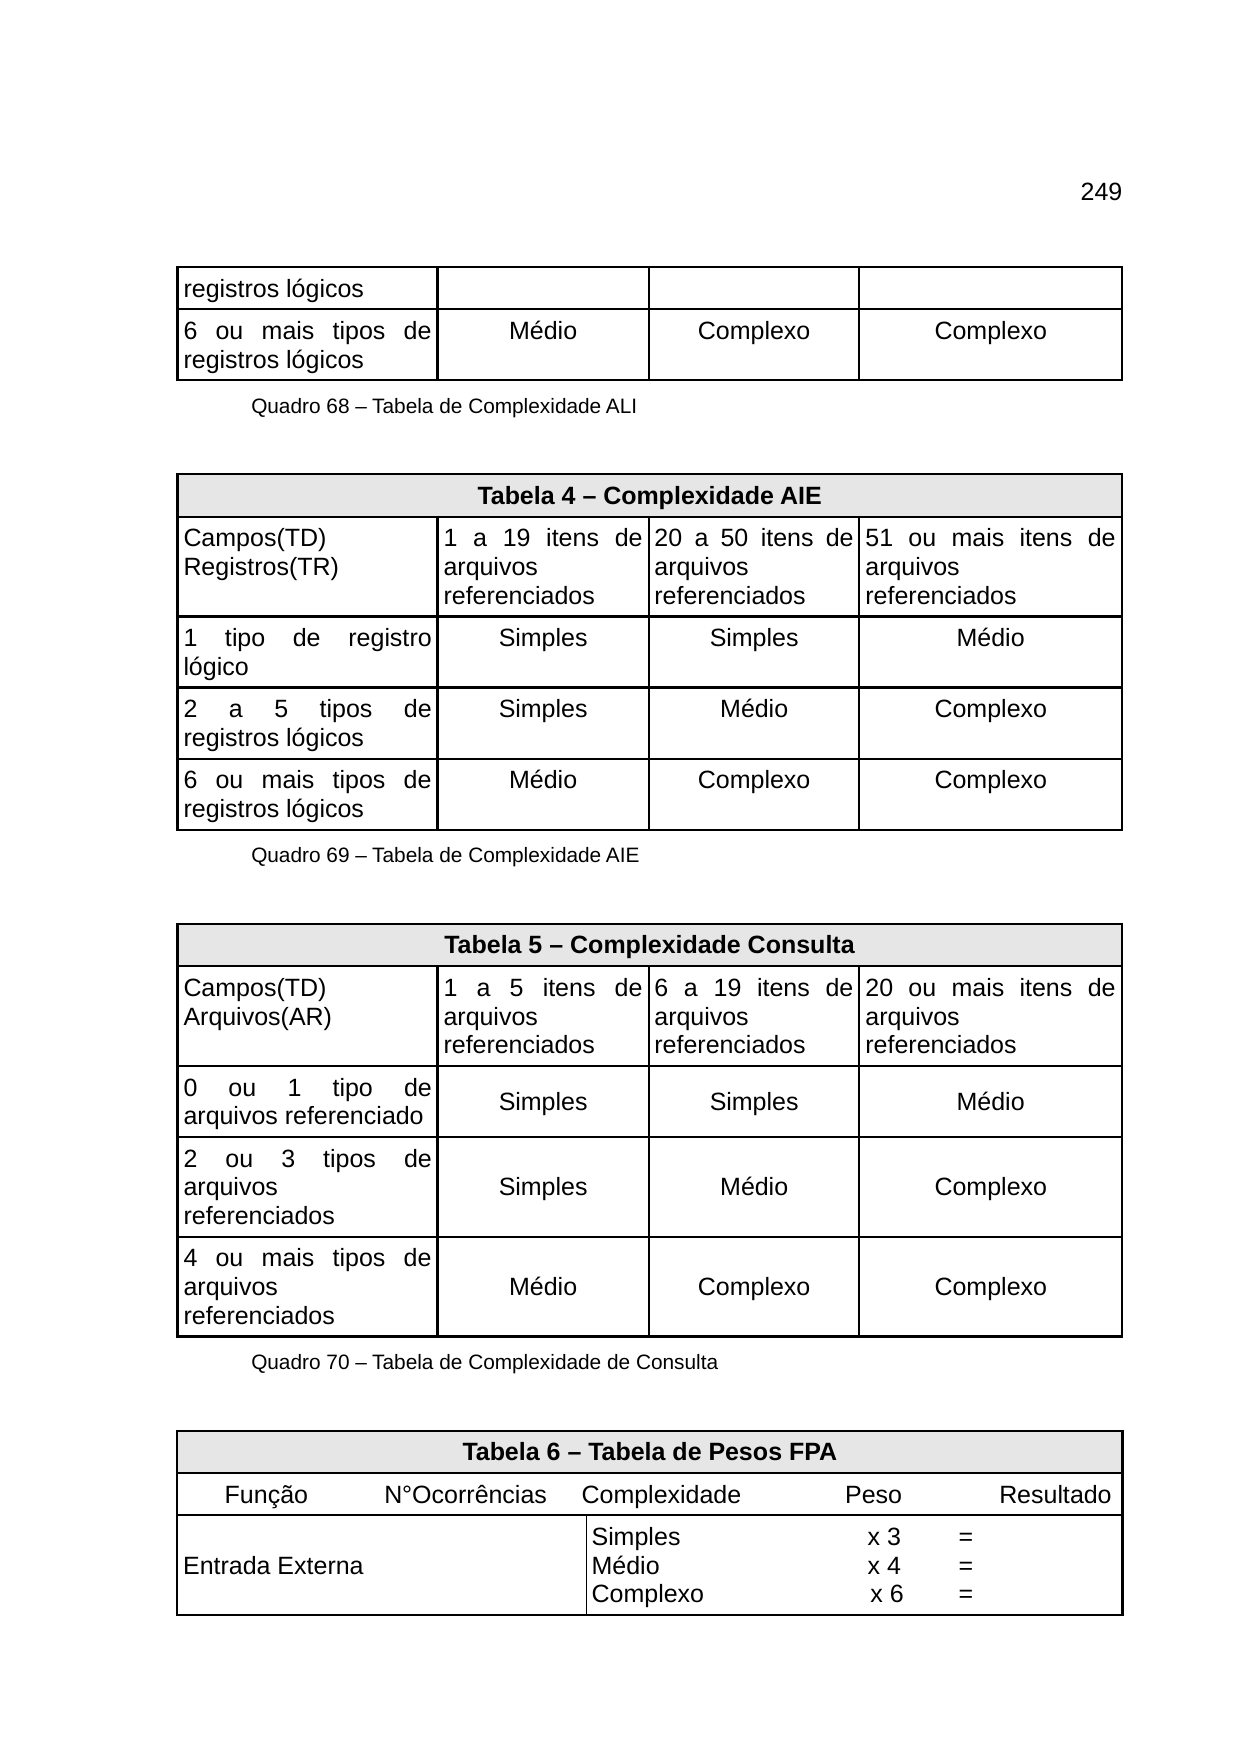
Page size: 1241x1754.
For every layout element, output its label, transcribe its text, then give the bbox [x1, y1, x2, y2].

table_cell 2 a 5 tipos de registros lógicos [179, 689, 436, 757]
table_cell Simples [439, 689, 648, 757]
table_cell Simples [650, 618, 858, 686]
text Quadro 68 – Tabela de Complexidade ALI [177, 394, 1122, 418]
table_cell 6 ou mais tipos de registros lógicos [179, 760, 436, 828]
table_cell Complexo [650, 760, 858, 828]
table_cell Simples [439, 618, 648, 686]
table_cell Complexo [860, 689, 1121, 757]
table_cell Complexo [860, 310, 1121, 379]
text Quadro 69 – Tabela de Complexidade AIE [177, 843, 1122, 867]
table_cell 2 ou 3 tipos de arquivos referenciados [179, 1138, 436, 1236]
text Quadro 70 – Tabela de Complexidade de Consulta [177, 1350, 1122, 1374]
table_cell 1 a 19 itens de arquivos referenciados [439, 518, 648, 615]
table_cell Médio [439, 1238, 648, 1335]
table_cell [860, 268, 1121, 308]
table_cell 1 tipo de registro lógico [179, 618, 436, 686]
table_cell 4 ou mais tipos de arquivos referenciados [179, 1238, 436, 1335]
table_cell Complexo [860, 1138, 1121, 1236]
table_cell [650, 268, 858, 308]
table_cell Função N°Ocorrências Complexidade Peso Resultado [178, 1474, 1121, 1514]
table_cell Campos(TD) Arquivos(AR) [179, 967, 436, 1065]
table_header Tabela 4 – Complexidade AIE [179, 475, 1121, 516]
table_cell 0 ou 1 tipo de arquivos referenciado [179, 1067, 436, 1136]
table_cell [439, 268, 648, 308]
table_cell 51 ou mais itens de arquivos referenciados [860, 518, 1121, 615]
table_cell Entrada Externa [178, 1516, 586, 1614]
table_cell Complexo [650, 310, 858, 379]
table_cell Simples [439, 1138, 648, 1236]
table_cell 6 a 19 itens de arquivos referenciados [650, 967, 858, 1065]
table_cell Médio [439, 310, 648, 379]
table_cell Médio [650, 1138, 858, 1236]
table_cell 1 a 5 itens de arquivos referenciados [439, 967, 648, 1065]
table_cell Médio [860, 1067, 1121, 1136]
table_cell Médio [439, 760, 648, 828]
table_cell Complexo [860, 760, 1121, 828]
table_cell 6 ou mais tipos de registros lógicos [179, 310, 436, 379]
table_cell Simples [439, 1067, 648, 1136]
table_cell Complexo [860, 1238, 1121, 1335]
table_cell Médio [860, 618, 1121, 686]
table_cell registros lógicos [179, 268, 436, 308]
table_cell Complexo [650, 1238, 858, 1335]
table_header Tabela 6 – Tabela de Pesos FPA [178, 1432, 1121, 1472]
table_cell Campos(TD) Registros(TR) [179, 518, 436, 615]
table_cell 20 ou mais itens de arquivos referenciados [860, 967, 1121, 1065]
table_cell = = = [953, 1516, 1121, 1614]
table_cell Médio [650, 689, 858, 757]
table_cell Simples x 3 Médio x 4 Complexo x 6 [587, 1516, 953, 1614]
table_header Tabela 5 – Complexidade Consulta [179, 925, 1121, 965]
table_cell Simples [650, 1067, 858, 1136]
table_cell 20 a 50 itens de arquivos referenciados [650, 518, 858, 615]
